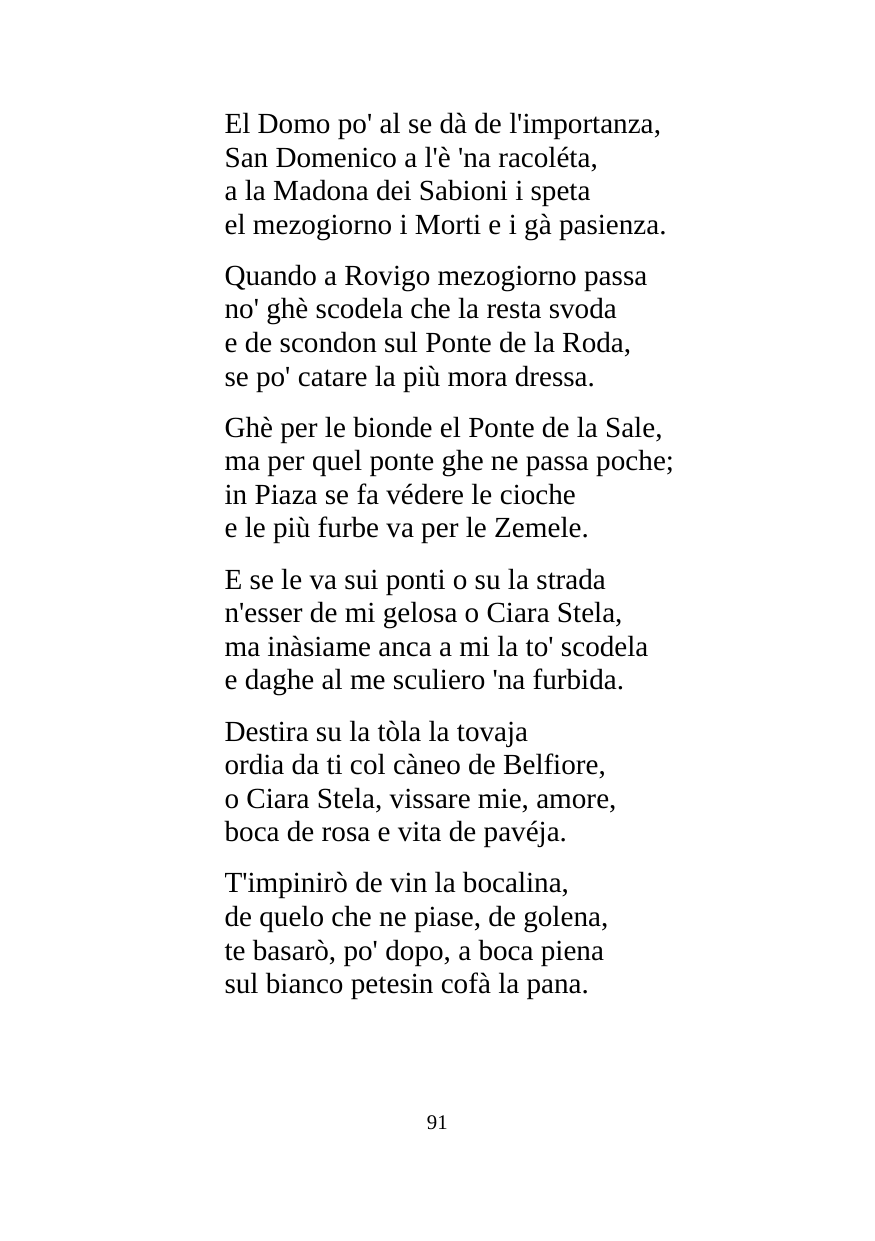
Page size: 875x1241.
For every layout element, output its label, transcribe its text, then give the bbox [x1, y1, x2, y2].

text E se le va sui ponti o su la strada n'esser de mi gelosa o Ciara Stela, ma inàsiame anca a mi la to' scodela e daghe al me sculiero 'na furbida. [224, 562, 768, 696]
text T'impinirò de vin la bocalina, de quelo che ne piase, de golena, te basarò, po' dopo, a boca piena sul bianco petesin cofà la pana. [224, 866, 768, 1000]
text Destira su la tòla la tovaja ordia da ti col càneo de Belfiore, o Ciara Stela, vissare mie, amore, boca de rosa e vita de pavéja. [224, 714, 768, 848]
text Quando a Rovigo mezogiorno passa no' ghè scodela che la resta svoda e de scondon sul Ponte de la Roda, se po' catare la più mora dressa. [224, 258, 768, 392]
text El Domo po' al se dà de l'importanza, San Domenico a l'è 'na racoléta, a la Madona dei Sabioni i speta el mezogiorno i Morti e i gà pasienza. [224, 106, 768, 240]
text Ghè per le bionde el Ponte de la Sale, ma per quel ponte ghe ne passa poche; in Piaza se fa védere le cioche e le più furbe va per le Zemele. [224, 410, 768, 544]
